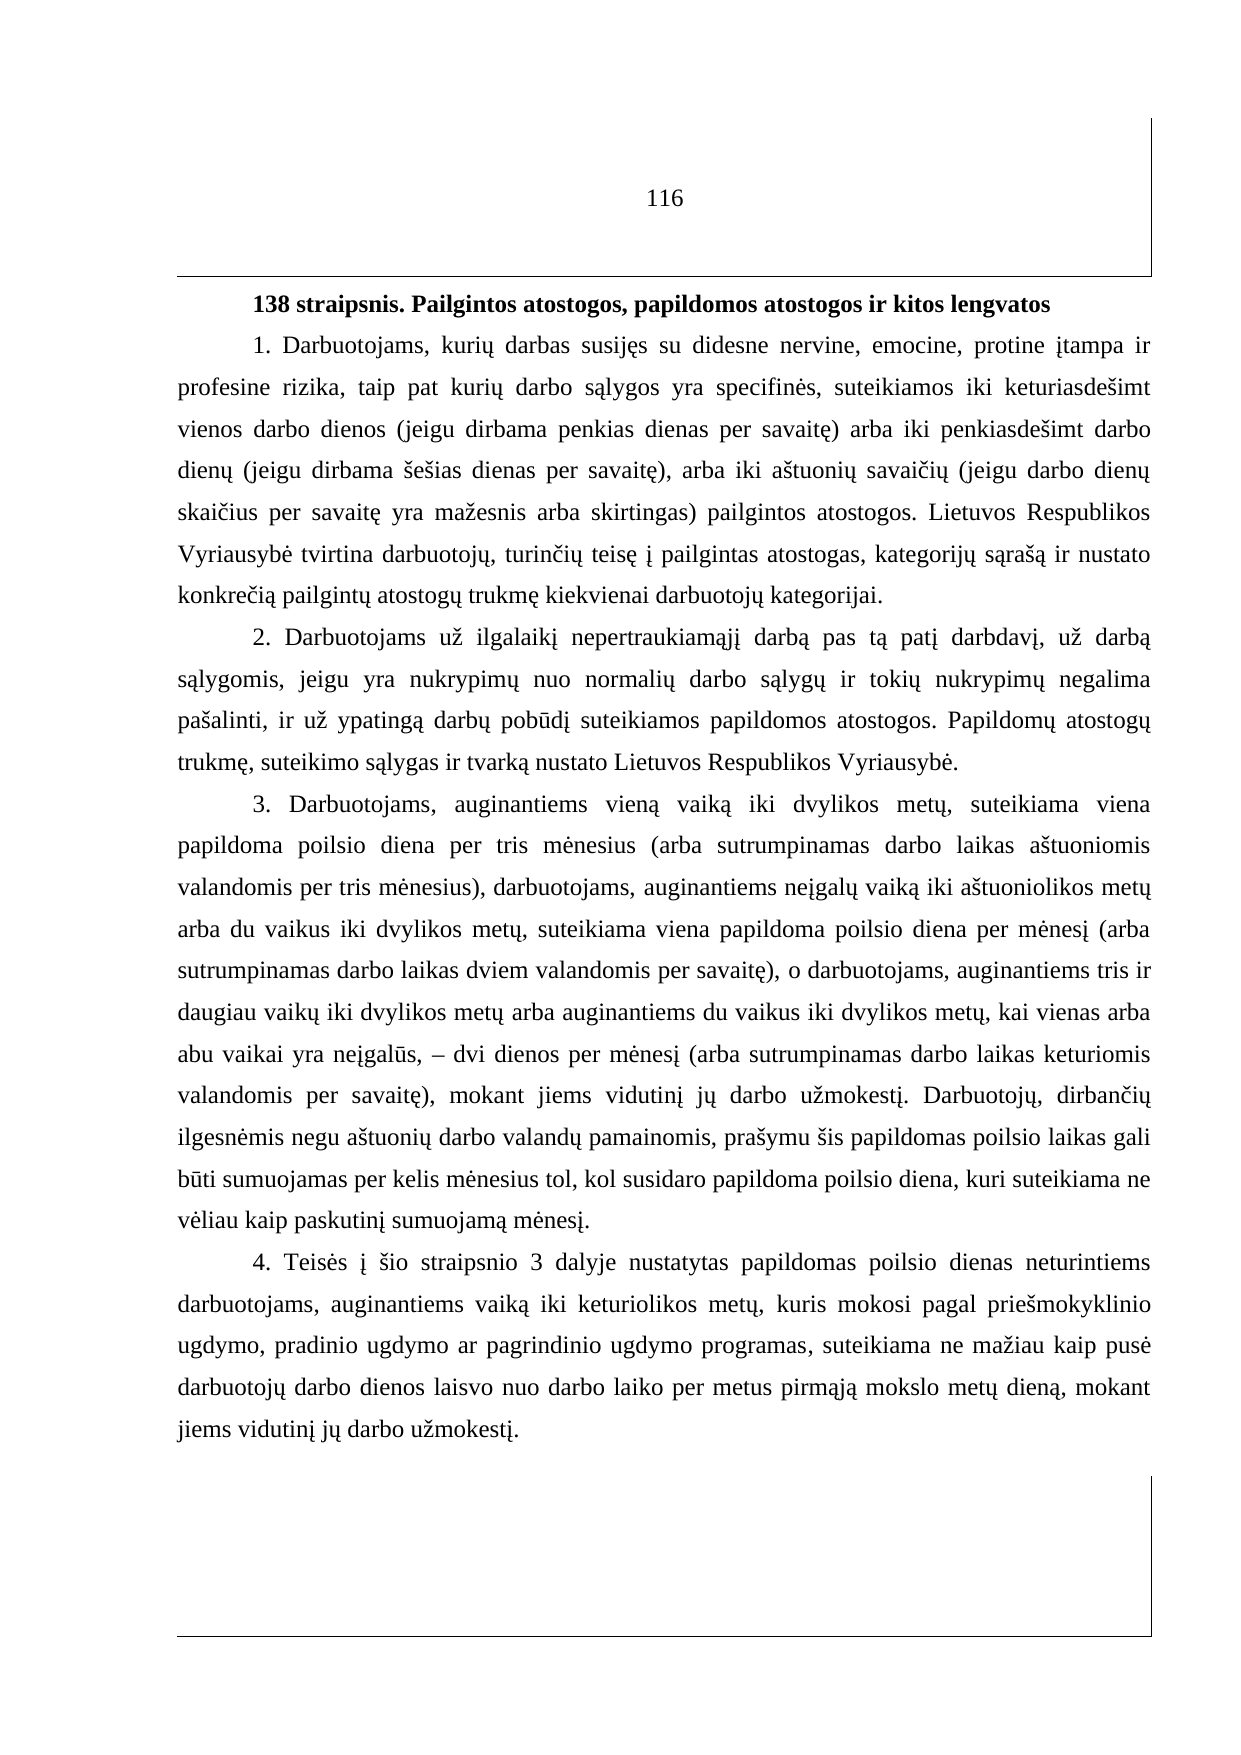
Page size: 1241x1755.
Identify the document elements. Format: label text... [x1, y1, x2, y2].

text 2. Darbuotojams už ilgalaikį nepertraukiamąjį darbą pas tą patį darbdavį, už darbą sąlygomis, jeigu yra nukrypimų nuo normalių darbo sąlygų ir tokių nukrypimų negalima pašalinti, ir už ypatingą darbų pobūdį suteikiamos papildomos atostogos. Papildomų atostogų trukmę, suteikimo sąlygas ir tvarką nustato Lietuvos Respublikos Vyriausybė. [177, 609, 1152, 776]
subtitle 138 straipsnis. Pailgintos atostogos, papildomos atostogos ir kitos lengvatos [177, 276, 1152, 318]
text 4. Teisės į šio straipsnio 3 dalyje nustatytas papildomas poilsio dienas neturintiems darbuotojams, auginantiems vaiką iki keturiolikos metų, kuris mokosi pagal priešmokyklinio ugdymo, pradinio ugdymo ar pagrindinio ugdymo programas, suteikiama ne mažiau kaip pusė darbuotojų darbo dienos laisvo nuo darbo laiko per metus pirmąją mokslo metų dieną, mokant jiems vidutinį jų darbo užmokestį. [177, 1234, 1152, 1443]
text 1. Darbuotojams, kurių darbas susijęs su didesne nervine, emocine, protine įtampa ir profesine rizika, taip pat kurių darbo sąlygos yra specifinės, suteikiamos iki keturiasdešimt vienos darbo dienos (jeigu dirbama penkias dienas per savaitę) arba iki penkiasdešimt darbo dienų (jeigu dirbama šešias dienas per savaitę), arba iki aštuonių savaičių (jeigu darbo dienų skaičius per savaitę yra mažesnis arba skirtingas) pailgintos atostogos. Lietuvos Respublikos Vyriausybė tvirtina darbuotojų, turinčių teisę į pailgintas atostogas, kategorijų sąrašą ir nustato konkrečią pailgintų atostogų trukmę kiekvienai darbuotojų kategorijai. [177, 318, 1152, 609]
text 3. Darbuotojams, auginantiems vieną vaiką iki dvylikos metų, suteikiama viena papildoma poilsio diena per tris mėnesius (arba sutrumpinamas darbo laikas aštuoniomis valandomis per tris mėnesius), darbuotojams, auginantiems neįgalų vaiką iki aštuoniolikos metų arba du vaikus iki dvylikos metų, suteikiama viena papildoma poilsio diena per mėnesį (arba sutrumpinamas darbo laikas dviem valandomis per savaitę), o darbuotojams, auginantiems tris ir daugiau vaikų iki dvylikos metų arba auginantiems du vaikus iki dvylikos metų, kai vienas arba abu vaikai yra neįgalūs, – dvi dienos per mėnesį (arba sutrumpinamas darbo laikas keturiomis valandomis per savaitę), mokant jiems vidutinį jų darbo užmokestį. Darbuotojų, dirbančių ilgesnėmis negu aštuonių darbo valandų pamainomis, prašymu šis papildomas poilsio laikas gali būti sumuojamas per kelis mėnesius tol, kol susidaro papildoma poilsio diena, kuri suteikiama ne vėliau kaip paskutinį sumuojamą mėnesį. [177, 776, 1152, 1234]
